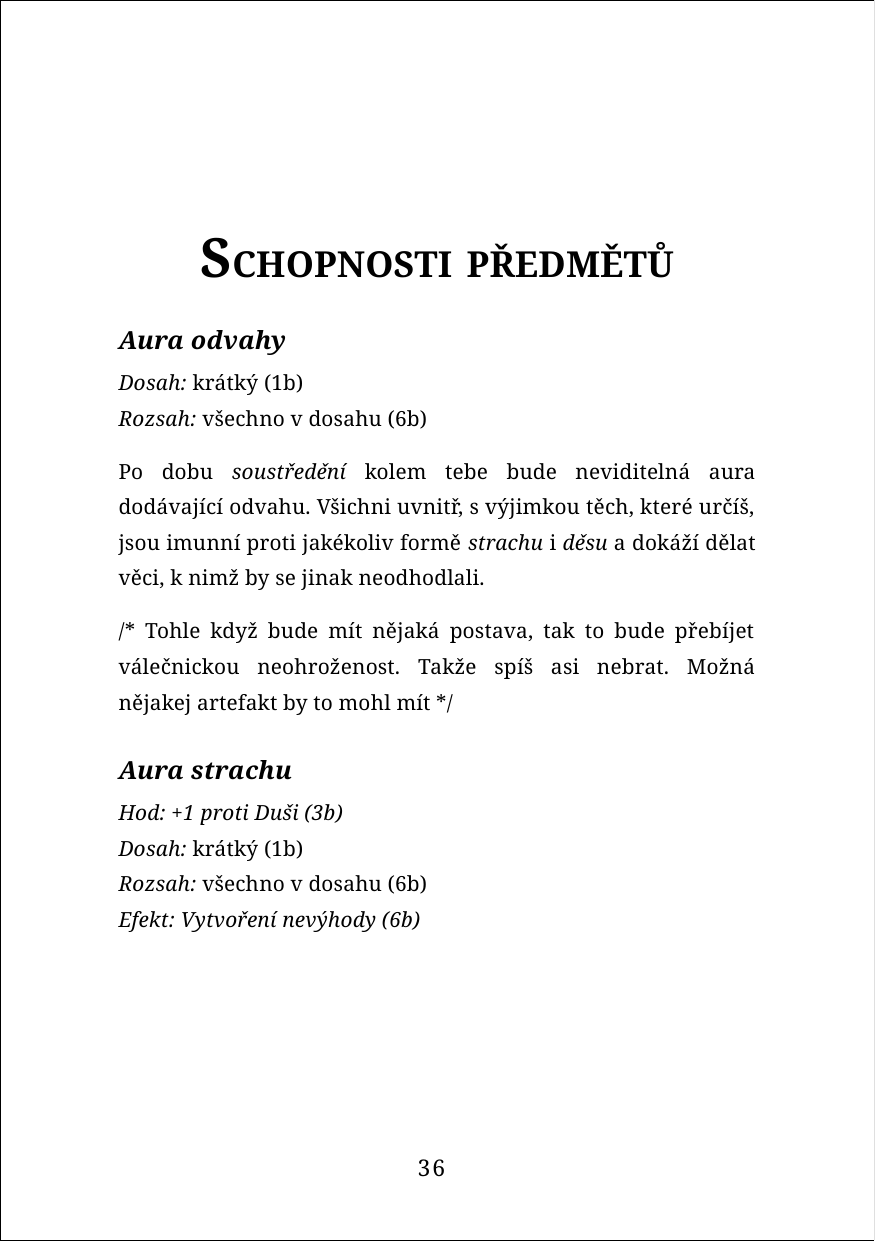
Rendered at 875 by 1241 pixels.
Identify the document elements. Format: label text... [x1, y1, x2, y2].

subtitle Aura strachu [118, 753, 756, 787]
text Dosah: krátký (1b) Rozsah: všechno v dosahu (6b) [118, 368, 756, 432]
text /* Tohle když bude mít nějaká postava, tak to bude přebíjet válečnickou neohroženost. Takže spíš asi nebrat. Možná nějakej artefakt by to mohl mít */ [118, 617, 756, 716]
text Hod: +1 proti Duši (3b) Dosah: krátký (1b) Rozsah: všechno v dosahu (6b) Efekt: Vytvoření nevýhody (6b) [118, 798, 756, 933]
subtitle Schopnosti předmětů [118, 219, 756, 293]
text Po dobu soustředění kolem tebe bude neviditelná aura dodávající odvahu. Všichni uvnitř, s výjimkou těch, které určíš, jsou imunní proti jakékoliv formě strachu i děsu a dokáží dělat věci, k nimž by se jinak neodhodlali. [118, 457, 756, 592]
subtitle Aura odvahy [118, 322, 756, 356]
